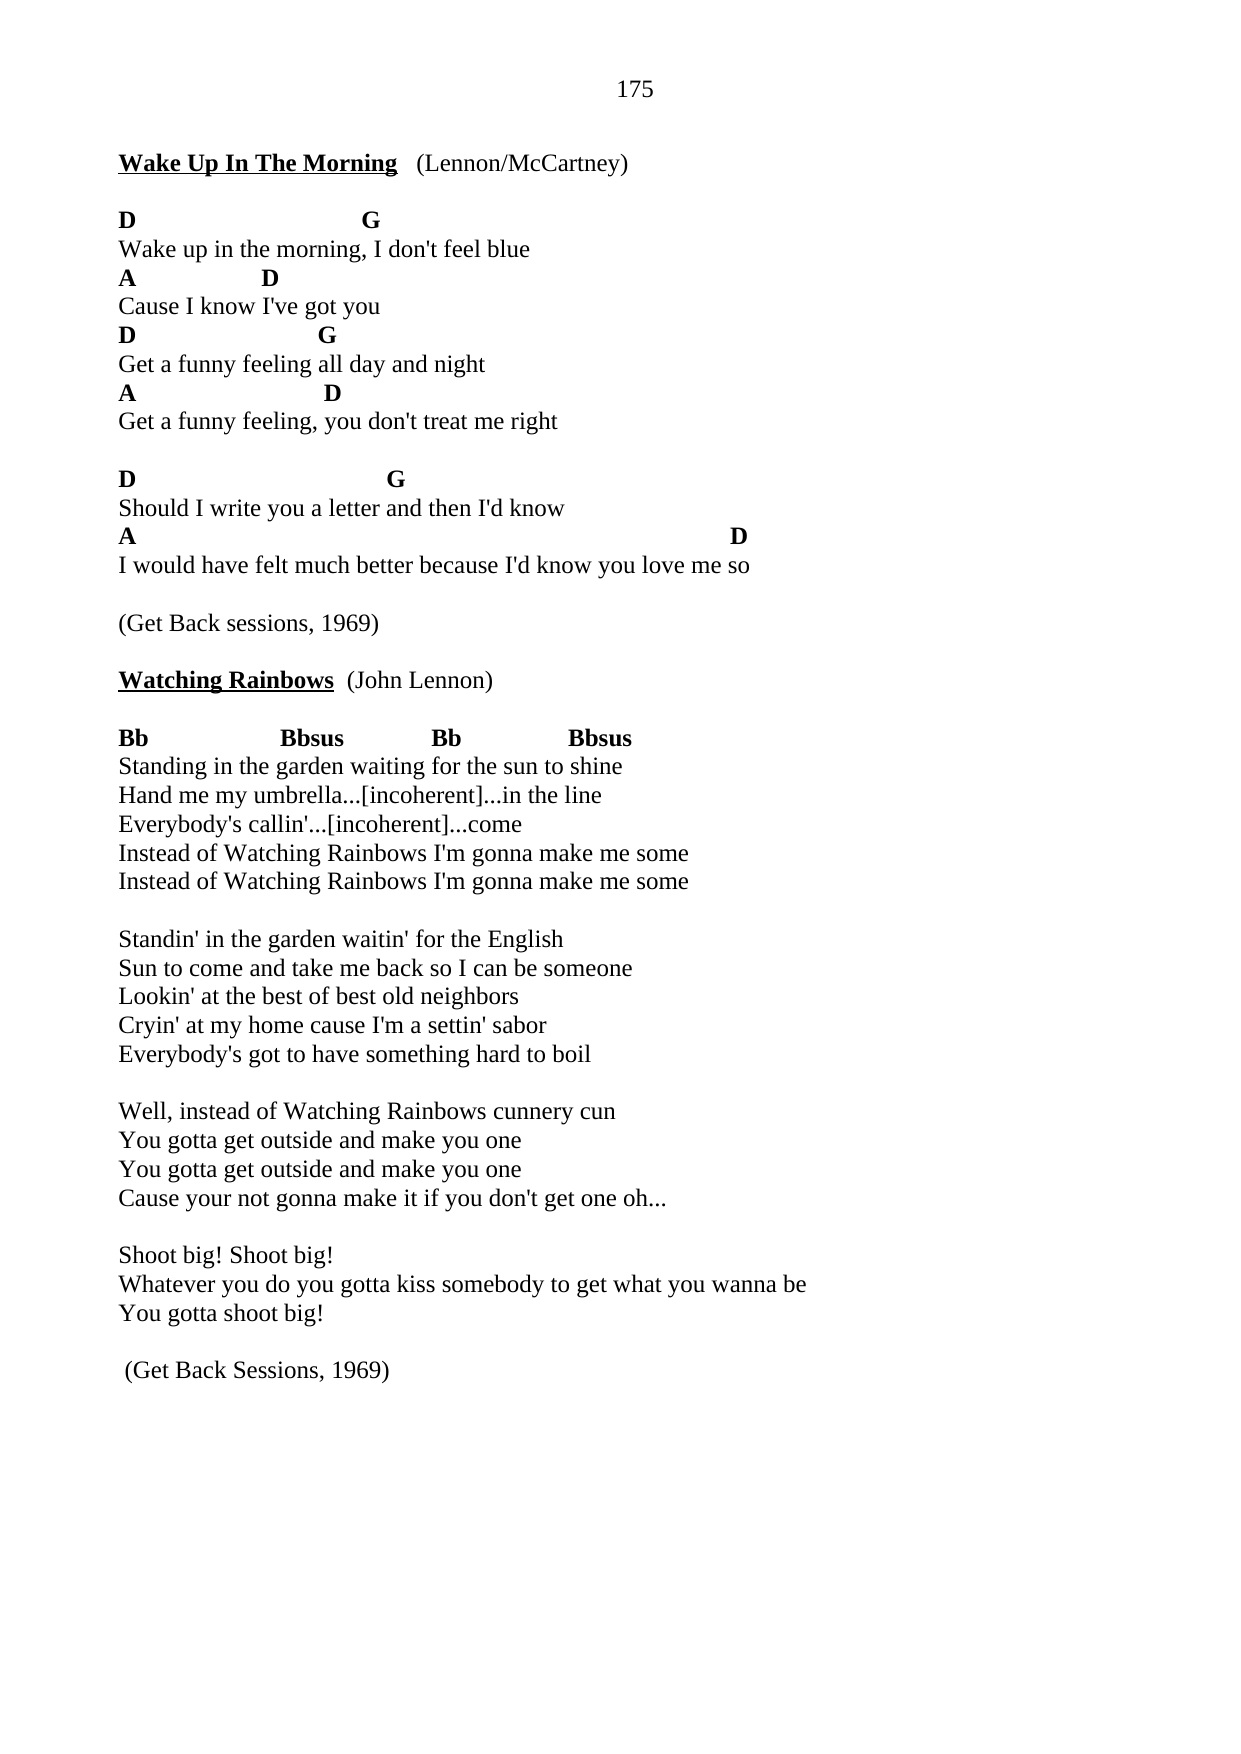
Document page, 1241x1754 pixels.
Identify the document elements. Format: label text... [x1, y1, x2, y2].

text Everybody's got to have something hard to boil [118, 1039, 1152, 1068]
text I would have felt much better because I'd know you love me so [118, 550, 1152, 579]
text Whatever you do you gotta kiss somebody to get what you wanna be [118, 1269, 1152, 1298]
text Cryin' at my home cause I'm a settin' sabor [118, 1010, 1152, 1039]
text Wake Up In The Morning (Lennon/McCartney) [118, 148, 1152, 176]
text Should I write you a letter and then I'd know [118, 493, 1152, 521]
text Wake up in the morning, I don't feel blue [118, 234, 1152, 263]
text Hand me my umbrella...[incoherent]...in the line [118, 780, 1152, 809]
text Well, instead of Watching Rainbows cunnery cun [118, 1096, 1152, 1125]
text D G [118, 464, 1152, 493]
text Get a funny feeling, you don't treat me right [118, 406, 1152, 435]
text Standing in the garden waiting for the sun to shine [118, 751, 1152, 780]
text You gotta get outside and make you one [118, 1154, 1152, 1183]
text (Get Back sessions, 1969) [118, 608, 1152, 636]
text Everybody's callin'...[incoherent]...come [118, 809, 1152, 838]
text Cause I know I've got you [118, 291, 1152, 320]
text (Get Back Sessions, 1969) [118, 1355, 1152, 1384]
text Get a funny feeling all day and night [118, 349, 1152, 378]
text Instead of Watching Rainbows I'm gonna make me some [118, 838, 1152, 866]
text Watching Rainbows (John Lennon) [118, 665, 1152, 694]
text A D [118, 263, 1152, 291]
text Instead of Watching Rainbows I'm gonna make me some [118, 866, 1152, 895]
text Lookin' at the best of best old neighbors [118, 981, 1152, 1010]
text D G [118, 320, 1152, 349]
text A D [118, 378, 1152, 406]
text Sun to come and take me back so I can be someone [118, 953, 1152, 981]
text A D [118, 521, 1152, 550]
text You gotta shoot big! [118, 1298, 1152, 1326]
text D G [118, 205, 1152, 234]
text Bb Bbsus Bb Bbsus [118, 723, 1152, 751]
text Shoot big! Shoot big! [118, 1240, 1152, 1269]
text You gotta get outside and make you one [118, 1125, 1152, 1154]
text Cause your not gonna make it if you don't get one oh... [118, 1183, 1152, 1211]
text Standin' in the garden waitin' for the English [118, 924, 1152, 953]
